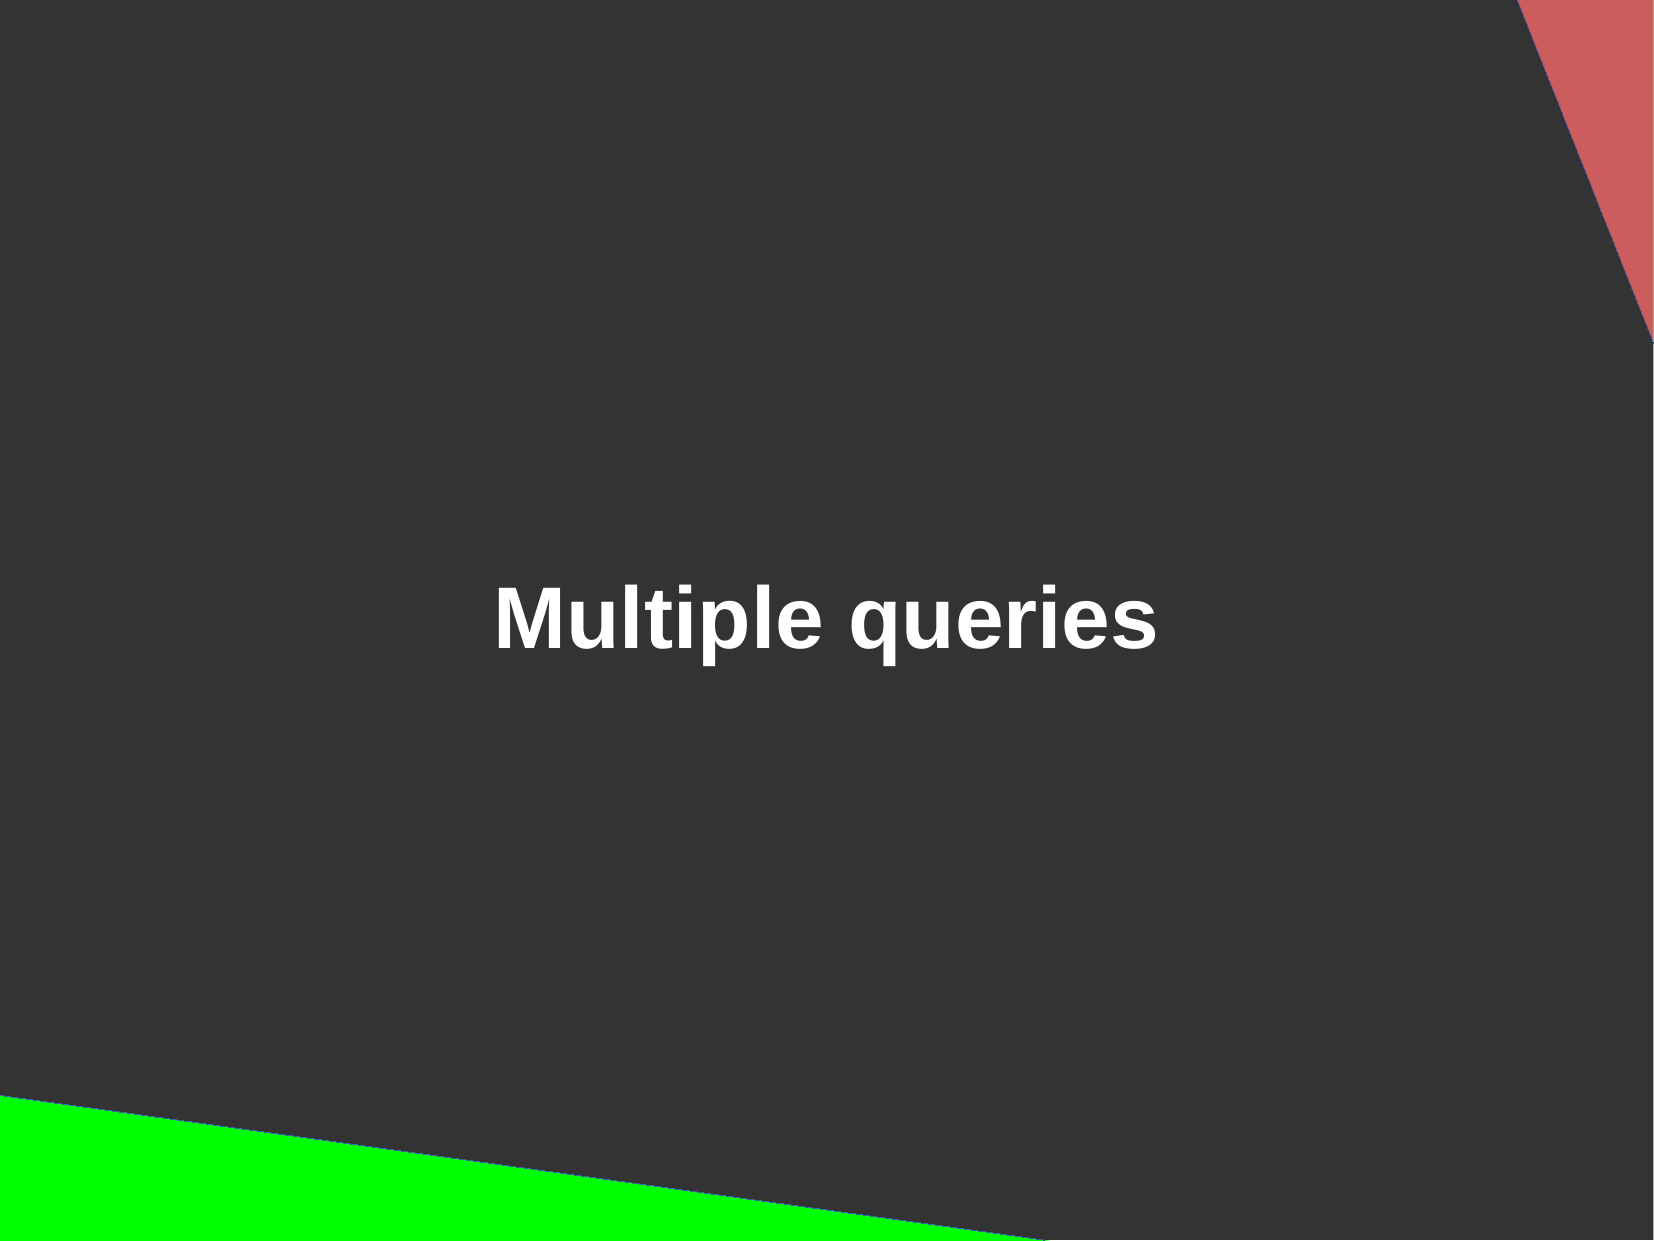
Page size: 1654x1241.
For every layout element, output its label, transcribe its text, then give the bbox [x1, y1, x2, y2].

title Multiple queries [31, 568, 1622, 672]
text_box [1517, 0, 1654, 344]
text_box [0, 1095, 1052, 1241]
